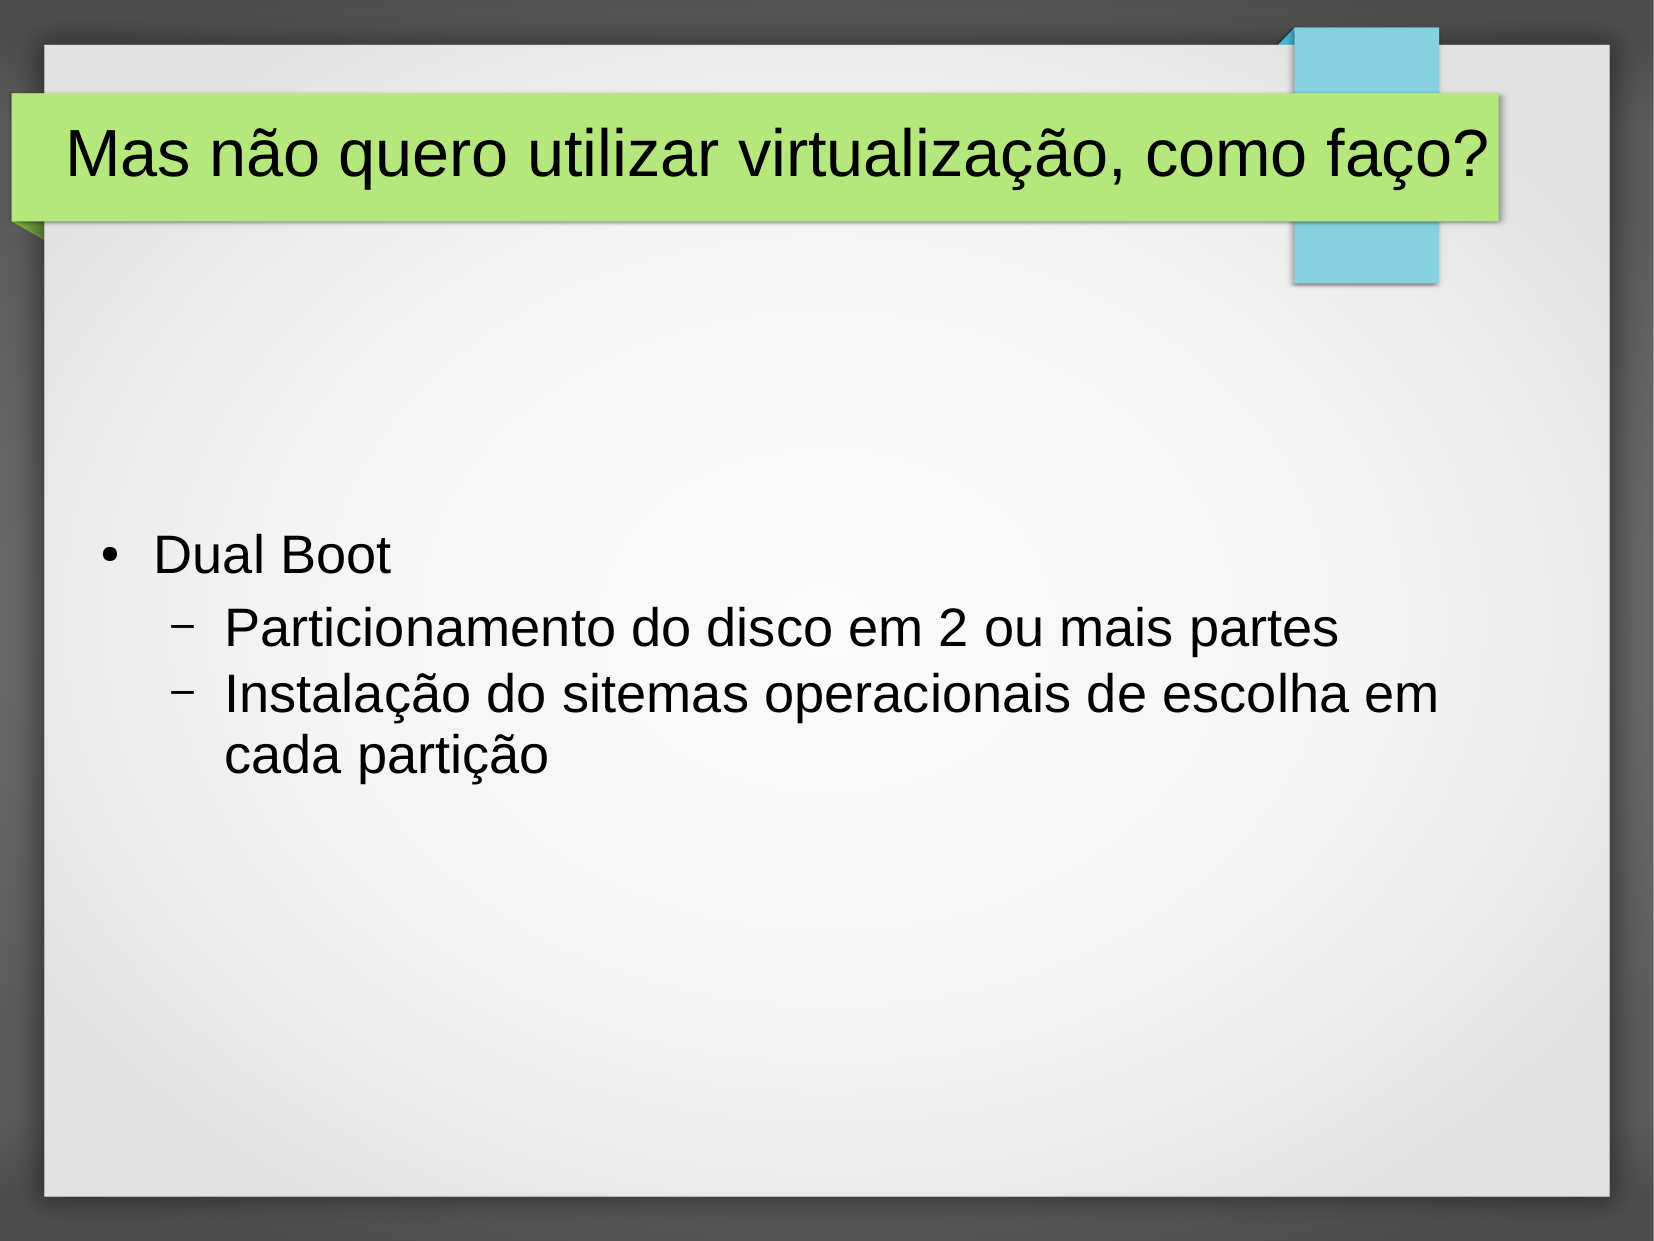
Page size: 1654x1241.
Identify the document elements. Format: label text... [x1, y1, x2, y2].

list Dual Boot Particionamento do disco em 2 ou mais partes Instalação do sitemas operacionais de escolha em cada partição [82, 295, 1571, 1015]
title Mas não quero utilizar virtualização, como faço? [64, 69, 1542, 238]
picture [0, 0, 1654, 1241]
